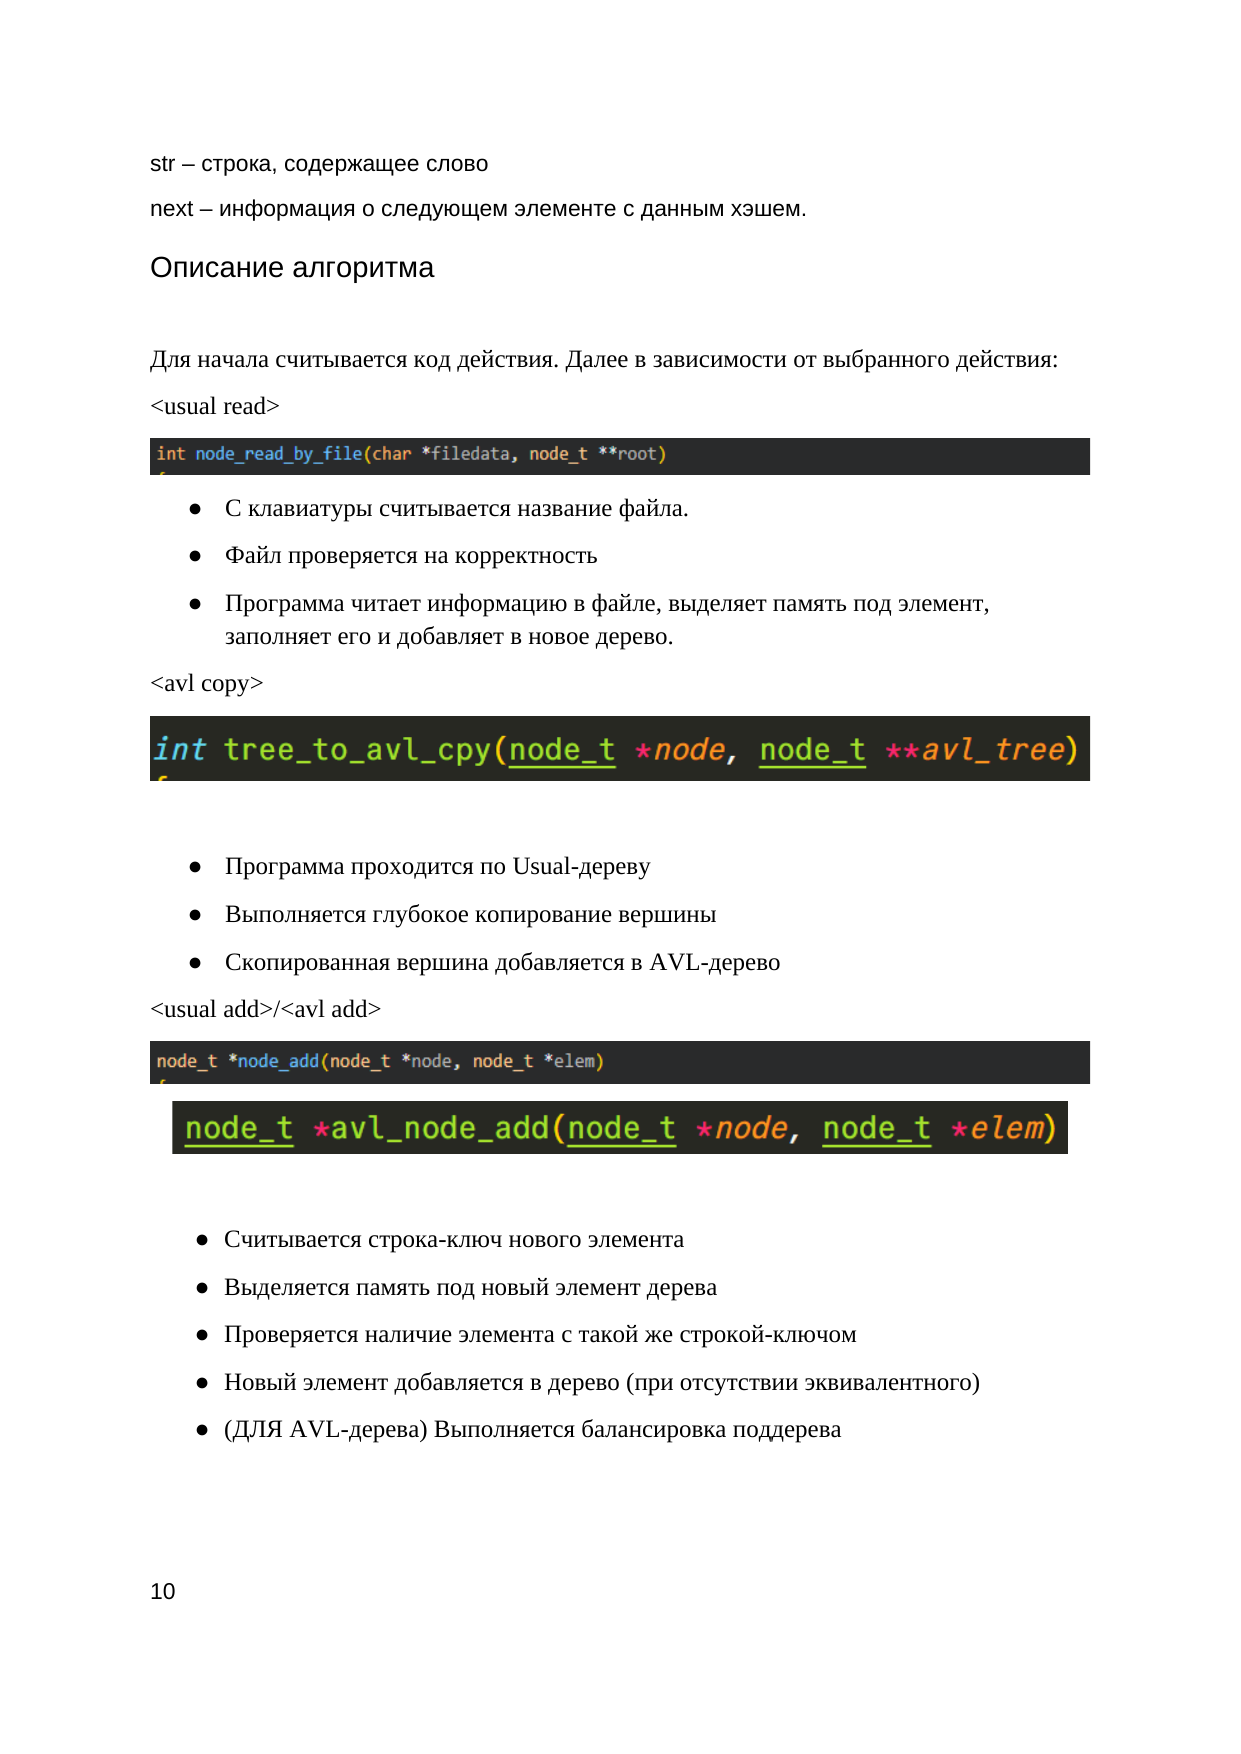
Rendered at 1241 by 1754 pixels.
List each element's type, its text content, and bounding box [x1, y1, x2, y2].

text <usual read> [150, 391, 1090, 420]
list (ДЛЯ AVL-дерева) Выполняется балансировка поддерева [194, 1414, 1090, 1443]
subtitle Описание алгоритма [150, 250, 1090, 283]
list Программа читает информацию в файле, выделяет память под элемент, заполняет его и добавляет в новое дерево. [187, 588, 1090, 650]
list Новый элемент добавляется в дерево (при отсутствии эквивалентного) [194, 1367, 1090, 1396]
list Выполняется глубокое копирование вершины [187, 899, 1090, 928]
list С клавиатуры считывается название файла. [187, 493, 1090, 521]
list Программа проходится по Usual-дереву [187, 851, 1090, 880]
list Скопированная вершина добавляется в AVL-дерево [187, 947, 1090, 975]
picture [150, 716, 1091, 781]
text Для начала считывается код действия. Далее в зависимости от выбранного действия: [150, 344, 1090, 372]
picture [172, 1101, 1068, 1154]
list Файл проверяется на корректность [187, 540, 1090, 569]
list Считывается строка-ключ нового элемента [194, 1224, 1090, 1253]
picture [150, 438, 1091, 475]
text next – информация о следующем элементе с данным хэшем. [150, 195, 1090, 221]
picture [150, 1041, 1091, 1084]
list Выделяется память под новый элемент дерева [194, 1272, 1090, 1300]
list Проверяется наличие элемента с такой же строкой-ключом [194, 1319, 1090, 1348]
text <usual add>/<avl add> [150, 994, 1090, 1023]
text str – строка, содержащее слово [150, 150, 1090, 176]
text <avl copy> [150, 668, 1090, 697]
